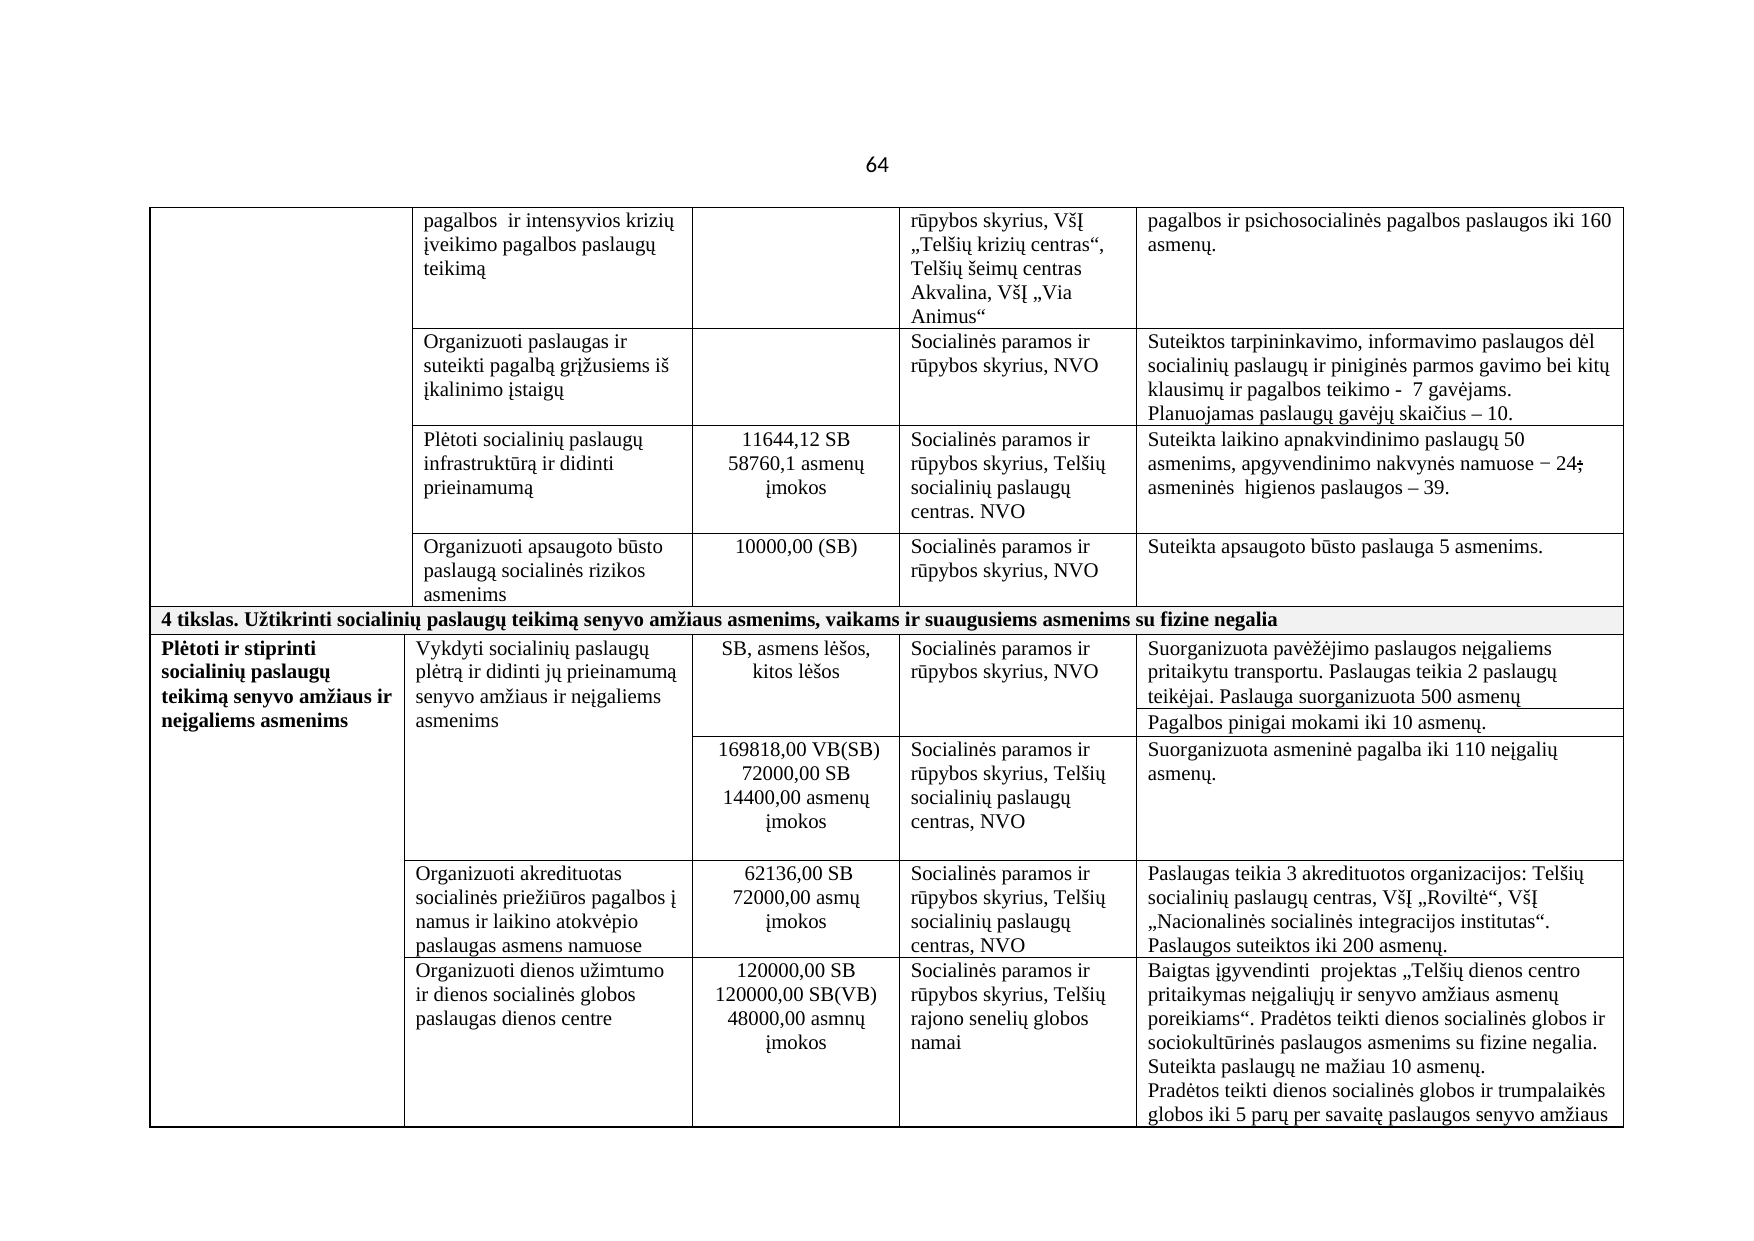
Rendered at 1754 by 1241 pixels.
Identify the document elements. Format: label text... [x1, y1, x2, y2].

table_cell Socialinės paramos ir rūpybos skyrius, Telšių socialinių paslaugų centras. NVO [900, 426, 1136, 533]
table_cell Pagalbos pinigai mokami iki 10 asmenų. [1137, 709, 1623, 736]
table_cell 4 tikslas. Užtikrinti socialinių paslaugų teikimą senyvo amžiaus asmenims, vaikams ir suaugusiems asmenims su fizine negalia [151, 607, 1623, 634]
table_cell Socialinės paramos ir rūpybos skyrius, Telšių socialinių paslaugų centras, NVO [900, 737, 1136, 859]
table_cell Socialinės paramos ir rūpybos skyrius, Telšių socialinių paslaugų centras, NVO [900, 861, 1136, 957]
table_cell 62136,00 SB 72000,00 asmų įmokos [693, 861, 899, 957]
table_cell SB, asmens lėšos, kitos lėšos [693, 635, 899, 736]
table_cell Organizuoti apsaugoto būsto paslaugą socialinės rizikos asmenims [413, 534, 692, 606]
table_cell Paslaugas teikia 3 akredituotos organizacijos: Telšių socialinių paslaugų centras, VšĮ „Roviltė“, VšĮ „Nacionalinės socialinės integracijos institutas“. Paslaugos suteiktos iki 200 asmenų. [1137, 861, 1623, 957]
table_cell 11644,12 SB 58760,1 asmenų įmokos [693, 426, 899, 533]
table_cell Plėtoti socialinių paslaugų infrastruktūrą ir didinti prieinamumą [413, 426, 692, 533]
table_cell Baigtas įgyvendinti projektas „Telšių dienos centro pritaikymas neįgaliųjų ir senyvo amžiaus asmenų poreikiams“. Pradėtos teikti dienos socialinės globos ir sociokultūrinės paslaugos asmenims su fizine negalia. Suteikta paslaugų ne mažiau 10 asmenų. Pradėtos teikti dienos socialinės globos ir trumpalaikės globos iki 5 parų per savaitę paslaugos senyvo amžiaus [1137, 958, 1623, 1126]
table_cell Plėtoti ir stiprinti socialinių paslaugų teikimą senyvo amžiaus ir neįgaliems asmenims [151, 635, 404, 1126]
table_cell rūpybos skyrius, VšĮ „Telšių krizių centras“, Telšių šeimų centras Akvalina, VšĮ „Via Animus“ [900, 208, 1136, 328]
table_cell Organizuoti dienos užimtumo ir dienos socialinės globos paslaugas dienos centre [405, 958, 692, 1126]
table_cell Socialinės paramos ir rūpybos skyrius, NVO [900, 329, 1136, 425]
table_cell pagalbos ir psichosocialinės pagalbos paslaugos iki 160 asmenų. [1137, 208, 1623, 328]
table_cell Socialinės paramos ir rūpybos skyrius, NVO [900, 534, 1136, 606]
table_cell Suteikta laikino apnakvindinimo paslaugų 50 asmenims, apgyvendinimo nakvynės namuose − 24; asmeninės higienos paslaugos – 39. [1137, 426, 1623, 533]
table_cell 169818,00 VB(SB) 72000,00 SB 14400,00 asmenų įmokos [693, 737, 899, 859]
table_cell pagalbos ir intensyvios krizių įveikimo pagalbos paslaugų teikimą [413, 208, 692, 328]
table_cell Suorganizuota asmeninė pagalba iki 110 neįgalių asmenų. [1137, 737, 1623, 859]
table_cell Suteiktos tarpininkavimo, informavimo paslaugos dėl socialinių paslaugų ir piniginės parmos gavimo bei kitų klausimų ir pagalbos teikimo - 7 gavėjams. Planuojamas paslaugų gavėjų skaičius – 10. [1137, 329, 1623, 425]
table_cell Organizuoti akredituotas socialinės priežiūros pagalbos į namus ir laikino atokvėpio paslaugas asmens namuose [405, 861, 692, 957]
table_cell [693, 329, 899, 425]
table_cell Suteikta apsaugoto būsto paslauga 5 asmenims. [1137, 534, 1623, 606]
table_cell [693, 208, 899, 328]
table_cell Organizuoti paslaugas ir suteikti pagalbą grįžusiems iš įkalinimo įstaigų [413, 329, 692, 425]
table_cell 10000,00 (SB) [693, 534, 899, 606]
table_cell [151, 208, 412, 606]
table_cell Vykdyti socialinių paslaugų plėtrą ir didinti jų prieinamumą senyvo amžiaus ir neįgaliems asmenims [405, 635, 692, 859]
table_cell Suorganizuota pavėžėjimo paslaugos neįgaliems pritaikytu transportu. Paslaugas teikia 2 paslaugų teikėjai. Paslauga suorganizuota 500 asmenų [1137, 635, 1623, 708]
table_cell Socialinės paramos ir rūpybos skyrius, Telšių rajono senelių globos namai [900, 958, 1136, 1126]
table_cell 120000,00 SB 120000,00 SB(VB) 48000,00 asmnų įmokos [693, 958, 899, 1126]
table_cell Socialinės paramos ir rūpybos skyrius, NVO [900, 635, 1136, 736]
